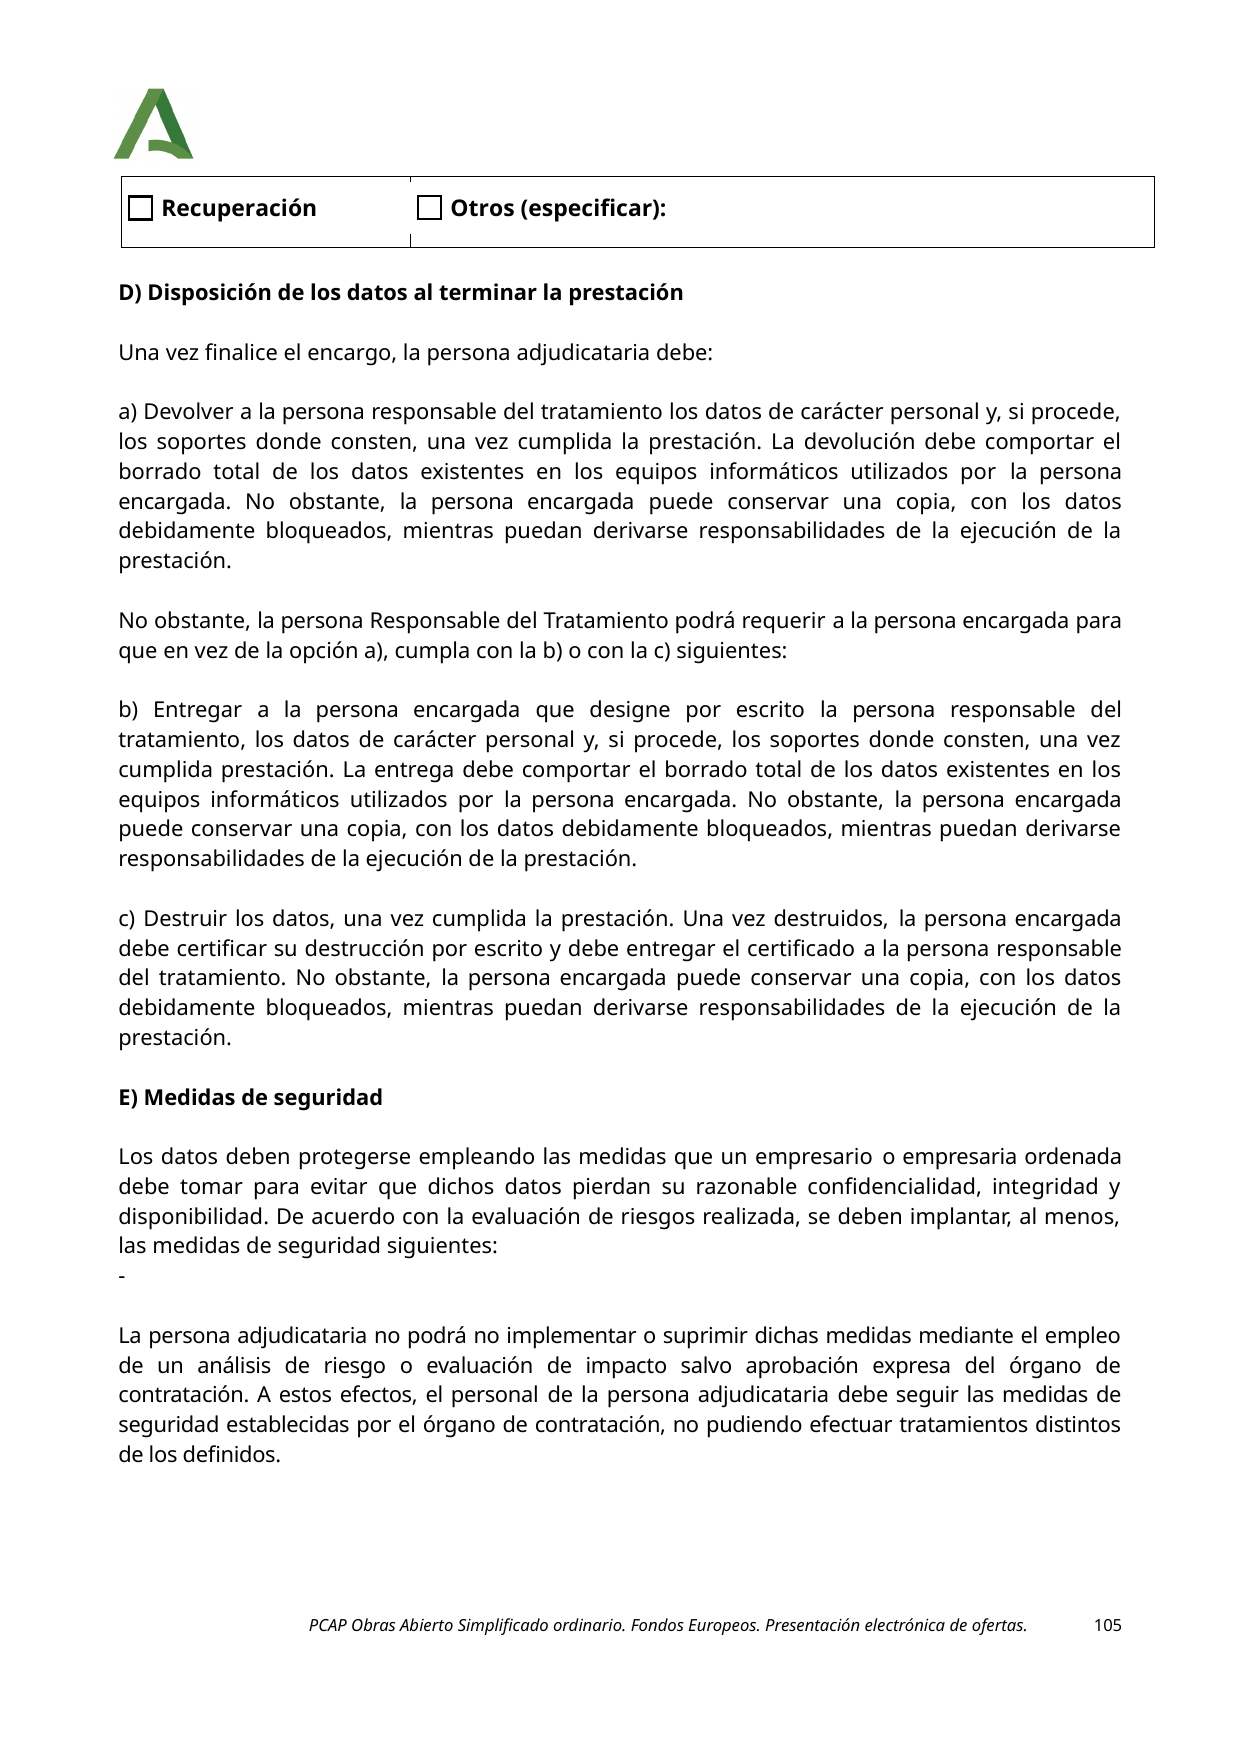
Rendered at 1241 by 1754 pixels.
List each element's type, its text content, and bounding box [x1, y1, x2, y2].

text - [118, 1260, 1122, 1290]
table_cell [122, 177, 410, 247]
text Una vez finalice el encargo, la persona adjudicataria debe: [118, 337, 1122, 366]
text La persona adjudicataria no podrá no implementar o suprimir dichas medidas mediante el empleo de un análisis de riesgo o evaluación de impacto salvo aprobación expresa del órgano de contratación. A estos efectos, el personal de la persona adjudicataria debe seguir las medidas de seguridad establecidas por el órgano de contratación, no pudiendo efectuar tratamientos distintos de los definidos. [118, 1320, 1122, 1469]
table_cell [411, 177, 1154, 247]
text D) Disposición de los datos al terminar la prestación [118, 277, 1122, 307]
text No obstante, la persona Responsable del Tratamiento podrá requerir a la persona encargada para que en vez de la opción a), cumpla con la b) o con la c) siguientes: [118, 605, 1122, 664]
text a) Devolver a la persona responsable del tratamiento los datos de carácter personal y, si procede, los soportes donde consten, una vez cumplida la prestación. La devolución debe comportar el borrado total de los datos existentes en los equipos informáticos utilizados por la persona encargada. No obstante, la persona encargada puede conservar una copia, con los datos debidamente bloqueados, mientras puedan derivarse responsabilidades de la ejecución de la prestación. [118, 396, 1122, 575]
picture [109, 84, 198, 163]
text c) Destruir los datos, una vez cumplida la prestación. Una vez destruidos, la persona encargada debe certificar su destrucción por escrito y debe entregar el certificado a la persona responsable del tratamiento. No obstante, la persona encargada puede conservar una copia, con los datos debidamente bloqueados, mientras puedan derivarse responsabilidades de la ejecución de la prestación. [118, 903, 1122, 1052]
text E) Medidas de seguridad [118, 1081, 1122, 1111]
text Los datos deben protegerse empleando las medidas que un empresario o empresaria ordenada debe tomar para evitar que dichos datos pierdan su razonable confidencialidad, integridad y disponibilidad. De acuerdo con la evaluación de riesgos realizada, se deben implantar, al menos, las medidas de seguridad siguientes: [118, 1141, 1122, 1260]
text b) Entregar a la persona encargada que designe por escrito la persona responsable del tratamiento, los datos de carácter personal y, si procede, los soportes donde consten, una vez cumplida prestación. La entrega debe comportar el borrado total de los datos existentes en los equipos informáticos utilizados por la persona encargada. No obstante, la persona encargada puede conservar una copia, con los datos debidamente bloqueados, mientras puedan derivarse responsabilidades de la ejecución de la prestación. [118, 694, 1122, 873]
